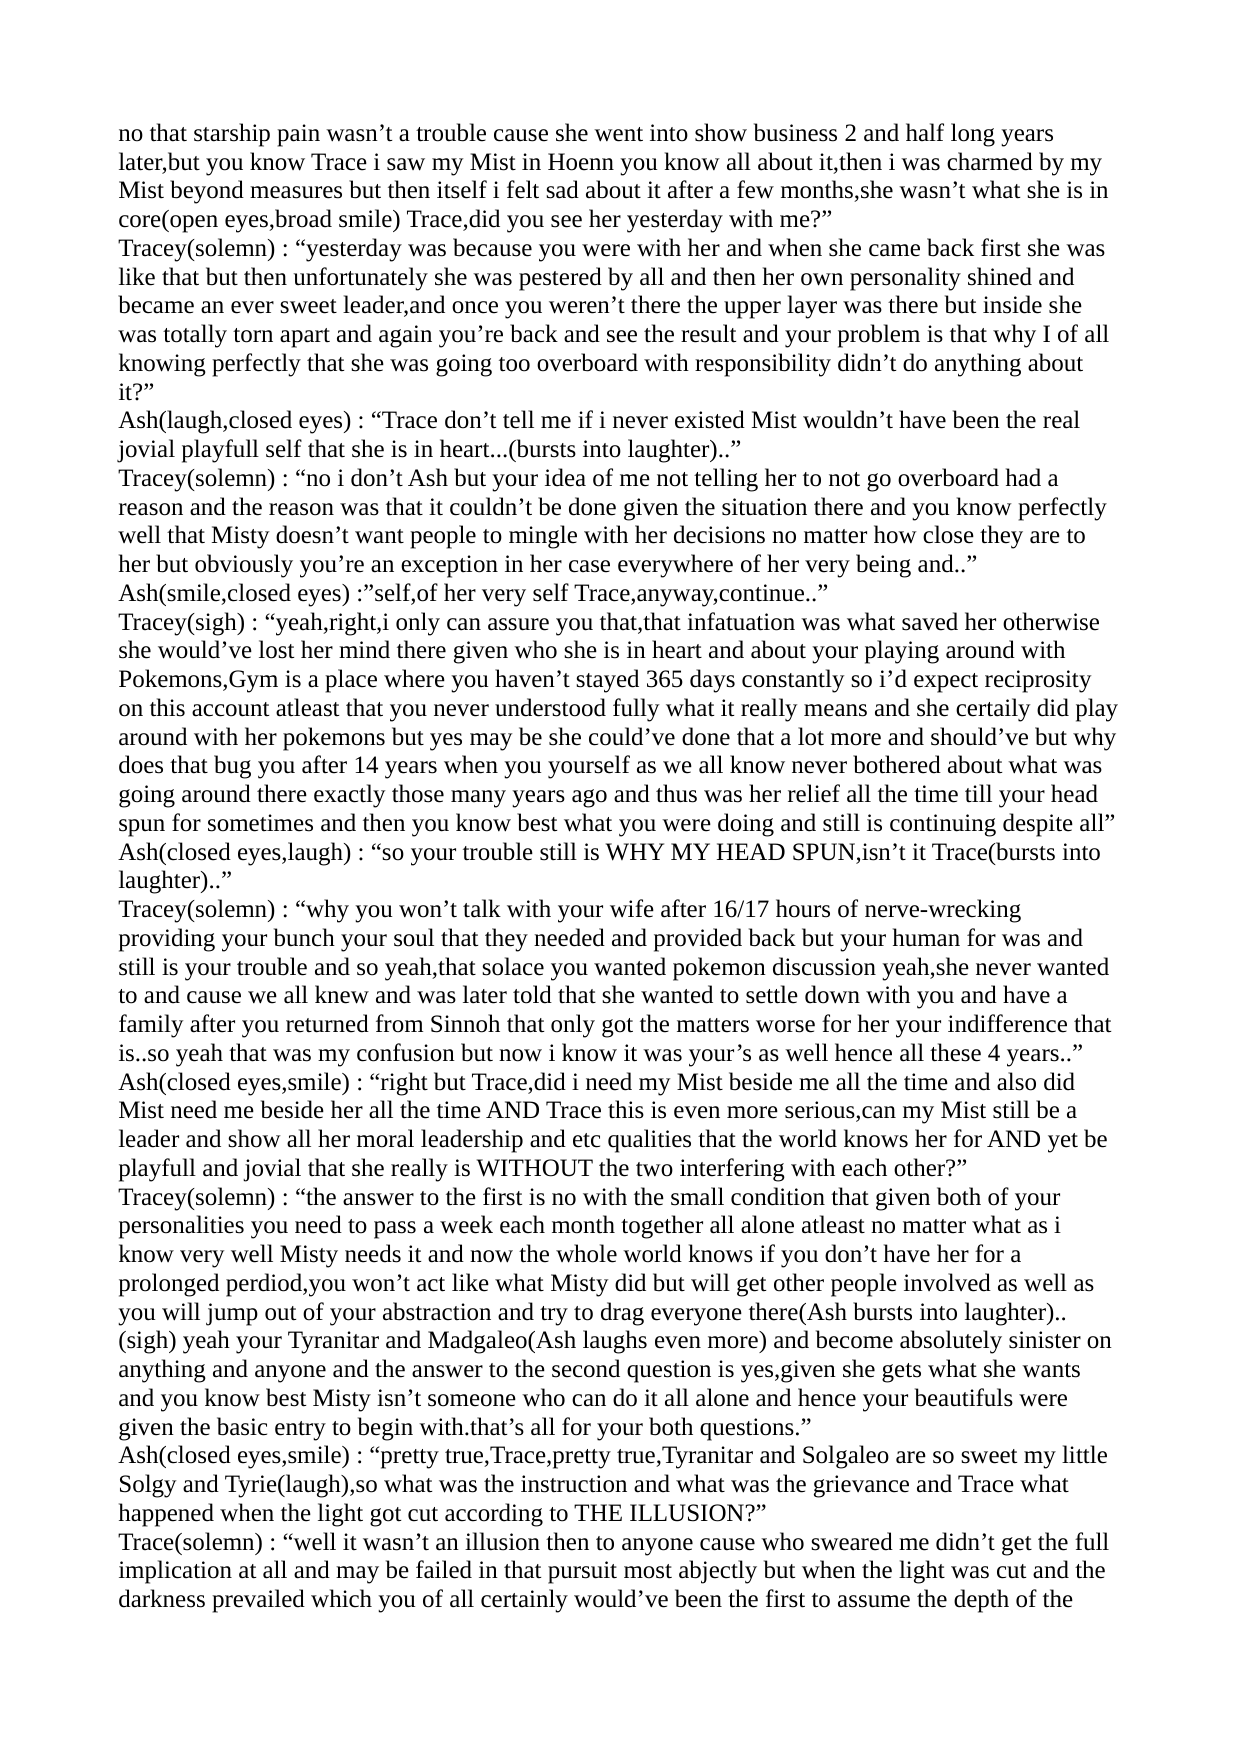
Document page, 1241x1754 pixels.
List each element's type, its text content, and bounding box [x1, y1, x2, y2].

text Ash(smile,closed eyes) :”self,of her very self Trace,anyway,continue..” [118, 578, 1122, 607]
text Ash(closed eyes,smile) : “pretty true,Trace,pretty true,Tyranitar and Solgaleo are so sweet my little Solgy and Tyrie(laugh),so what was the instruction and what was the grievance and Trace what happened when the light got cut according to THE ILLUSION?” [118, 1441, 1122, 1527]
text Ash(closed eyes,smile) : “right but Trace,did i need my Mist beside me all the time and also did Mist need me beside her all the time AND Trace this is even more serious,can my Mist still be a leader and show all her moral leadership and etc qualities that the world knows her for AND yet be playfull and jovial that she really is WITHOUT the two interfering with each other?” [118, 1067, 1122, 1182]
text Tracey(solemn) : “the answer to the first is no with the small condition that given both of your personalities you need to pass a week each month together all alone atleast no matter what as i know very well Misty needs it and now the whole world knows if you don’t have her for a prolonged perdiod,you won’t act like what Misty did but will get other people involved as well as you will jump out of your abstraction and try to drag everyone there(Ash bursts into laughter)..(sigh) yeah your Tyranitar and Madgaleo(Ash laughs even more) and become absolutely sinister on anything and anyone and the answer to the second question is yes,given she gets what she wants and you know best Misty isn’t someone who can do it all alone and hence your beautifuls were given the basic entry to begin with.that’s all for your both questions.” [118, 1182, 1122, 1441]
text Tracey(solemn) : “no i don’t Ash but your idea of me not telling her to not go overboard had a reason and the reason was that it couldn’t be done given the situation there and you know perfectly well that Misty doesn’t want people to mingle with her decisions no matter how close they are to her but obviously you’re an exception in her case everywhere of her very being and..” [118, 463, 1122, 578]
text Ash(laugh,closed eyes) : “Trace don’t tell me if i never existed Mist wouldn’t have been the real jovial playfull self that she is in heart...(bursts into laughter)..” [118, 406, 1122, 463]
text Ash(closed eyes,laugh) : “so your trouble still is WHY MY HEAD SPUN,isn’t it Trace(bursts into laughter)..” [118, 837, 1122, 894]
text Tracey(solemn) : “why you won’t talk with your wife after 16/17 hours of nerve-wrecking providing your bunch your soul that they needed and provided back but your human for was and still is your trouble and so yeah,that solace you wanted pokemon discussion yeah,she never wanted to and cause we all knew and was later told that she wanted to settle down with you and have a family after you returned from Sinnoh that only got the matters worse for her your indifference that is..so yeah that was my confusion but now i know it was your’s as well hence all these 4 years..” [118, 894, 1122, 1067]
text Trace(solemn) : “well it wasn’t an illusion then to anyone cause who sweared me didn’t get the full implication at all and may be failed in that pursuit most abjectly but when the light was cut and the darkness prevailed which you of all certainly would’ve been the first to assume the depth of the [118, 1527, 1122, 1613]
text Tracey(sigh) : “yeah,right,i only can assure you that,that infatuation was what saved her otherwise she would’ve lost her mind there given who she is in heart and about your playing around with Pokemons,Gym is a place where you haven’t stayed 365 days constantly so i’d expect reciprosity on this account atleast that you never understood fully what it really means and she certaily did play around with her pokemons but yes may be she could’ve done that a lot more and should’ve but why does that bug you after 14 years when you yourself as we all know never bothered about what was going around there exactly those many years ago and thus was her relief all the time till your head spun for sometimes and then you know best what you were doing and still is continuing despite all” [118, 607, 1122, 837]
text Tracey(solemn) : “yesterday was because you were with her and when she came back first she was like that but then unfortunately she was pestered by all and then her own personality shined and became an ever sweet leader,and once you weren’t there the upper layer was there but inside she was totally torn apart and again you’re back and see the result and your problem is that why I of all knowing perfectly that she was going too overboard with responsibility didn’t do anything about it?” [118, 233, 1122, 406]
text no that starship pain wasn’t a trouble cause she went into show business 2 and half long years later,but you know Trace i saw my Mist in Hoenn you know all about it,then i was charmed by my Mist beyond measures but then itself i felt sad about it after a few months,she wasn’t what she is in core(open eyes,broad smile) Trace,did you see her yesterday with me?” [118, 118, 1122, 233]
